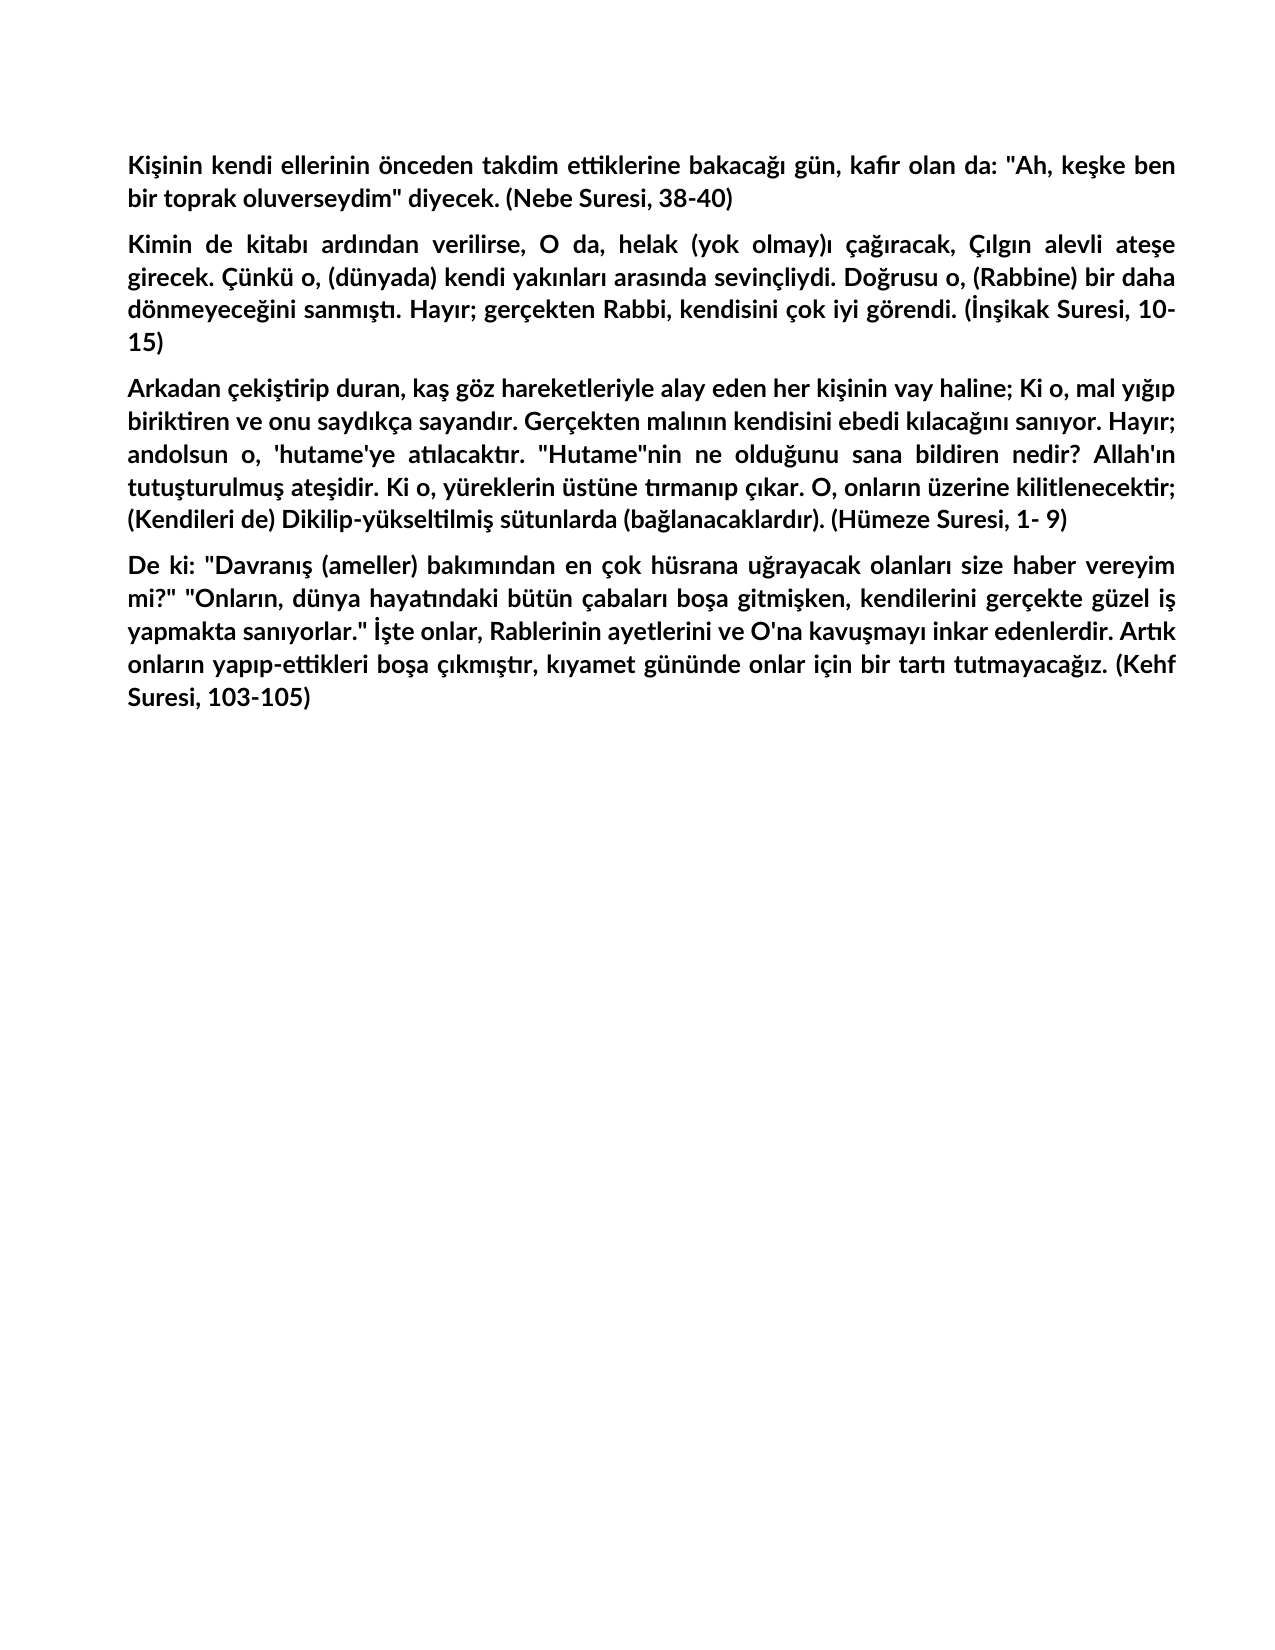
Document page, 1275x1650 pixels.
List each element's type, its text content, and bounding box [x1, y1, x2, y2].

text Kimin de kitabı ardından verilirse, O da, helak (yok olmay)ı çağıracak, Çılgın alevli ateşe girecek. Çünkü o, (dünyada) kendi yakınları arasında sevinçliydi. Doğrusu o, (Rabbine) bir daha dönmeyeceğini sanmıştı. Hayır; gerçekten Rabbi, kendisini çok iyi görendi. (İnşikak Suresi, 10-15) [127, 228, 1177, 357]
text Kişinin kendi ellerinin önceden takdim ettiklerine bakacağı gün, kafir olan da: "Ah, keşke ben bir toprak oluverseydim" diyecek. (Nebe Suresi, 38-40) [127, 150, 1177, 213]
text Arkadan çekiştirip duran, kaş göz hareketleriyle alay eden her kişinin vay haline; Ki o, mal yığıp biriktiren ve onu saydıkça sayandır. Gerçekten malının kendisini ebedi kılacağını sanıyor. Hayır; andolsun o, 'hutame'ye atılacaktır. "Hutame"nin ne olduğunu sana bildiren nedir? Allah'ın tutuşturulmuş ateşidir. Ki o, yüreklerin üstüne tırmanıp çıkar. O, onların üzerine kilitlenecektir; (Kendileri de) Dikilip-yükseltilmiş sütunlarda (bağlanacaklardır). (Hümeze Suresi, 1- 9) [127, 372, 1177, 534]
text De ki: "Davranış (ameller) bakımından en çok hüsrana uğrayacak olanları size haber vereyim mi?" "Onların, dünya hayatındaki bütün çabaları boşa gitmişken, kendilerini gerçekte güzel iş yapmakta sanıyorlar." İşte onlar, Rablerinin ayetlerini ve O'na kavuşmayı inkar edenlerdir. Artık onların yapıp-ettikleri boşa çıkmıştır, kıyamet gününde onlar için bir tartı tutmayacağız. (Kehf Suresi, 103-105) [127, 549, 1177, 711]
